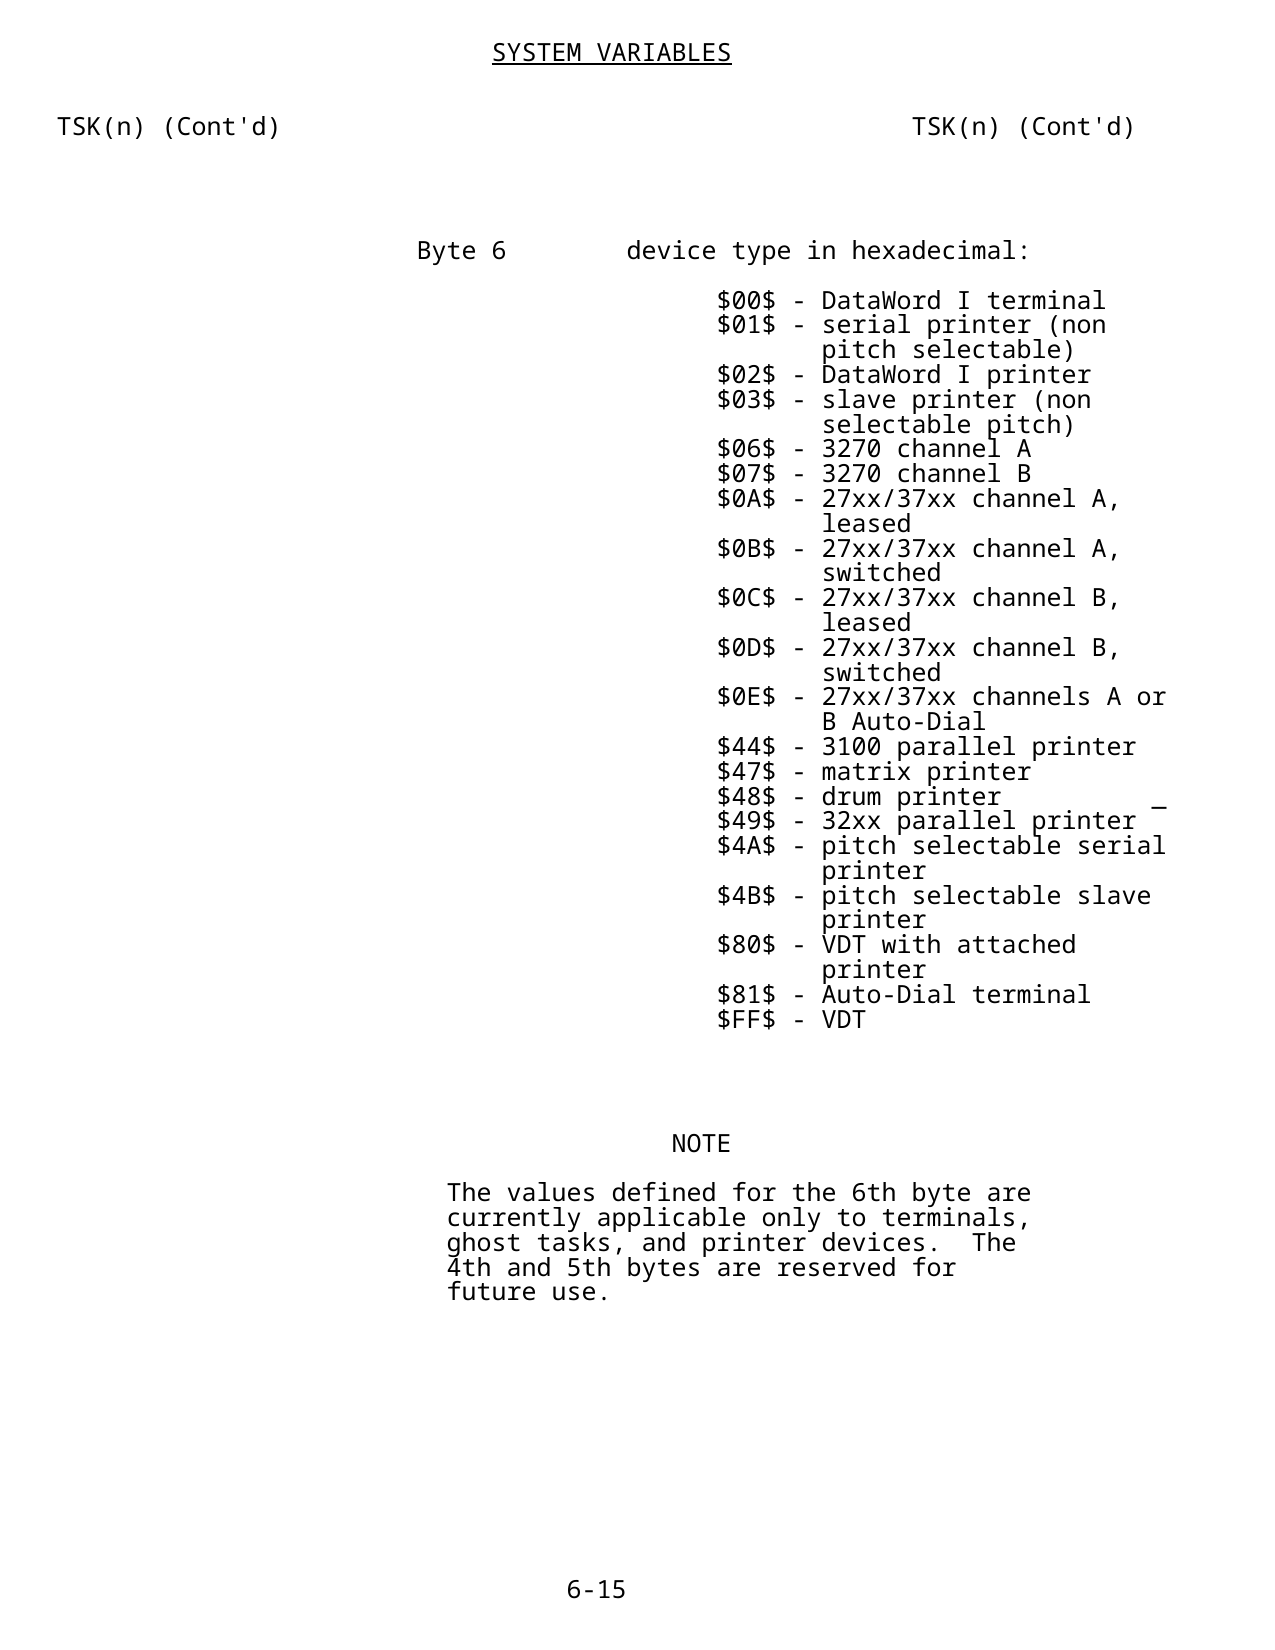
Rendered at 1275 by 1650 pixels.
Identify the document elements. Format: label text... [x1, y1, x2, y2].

text $00$ - DataWord I terminal [41, 289, 1234, 314]
text B Auto-Dial [41, 711, 1234, 736]
text ghost tasks, and printer devices. The [41, 1231, 1234, 1256]
text $FF$ - VDT [41, 1008, 1234, 1033]
text printer [41, 859, 1234, 884]
text $4A$ - pitch selectable serial [41, 835, 1234, 859]
text $0D$ - 27xx/37xx channel B, [41, 636, 1234, 661]
text $0C$ - 27xx/37xx channel B, [41, 587, 1234, 612]
text printer [41, 959, 1234, 983]
text 6-15 [41, 1578, 1234, 1603]
text $44$ - 3100 parallel printer [41, 736, 1234, 760]
text printer [41, 909, 1234, 934]
text leased [41, 612, 1234, 636]
text $48$ - drum printer _ [41, 785, 1234, 810]
text currently applicable only to terminals, [41, 1207, 1234, 1231]
text SYSTEM VARIABLES [41, 41, 1234, 66]
text 4th and 5th bytes are reserved for [41, 1256, 1234, 1281]
text Byte 6 device type in hexadecimal: [41, 240, 1234, 264]
text TSK(n) (Cont'd) TSK(n) (Cont'd) [41, 116, 1234, 141]
text switched [41, 661, 1234, 686]
text $0E$ - 27xx/37xx channels A or [41, 686, 1234, 711]
text $06$ - 3270 channel A [41, 438, 1234, 463]
text $47$ - matrix printer [41, 760, 1234, 785]
text pitch selectable) [41, 339, 1234, 364]
text switched [41, 562, 1234, 587]
text $4B$ - pitch selectable slave [41, 884, 1234, 909]
text NOTE [41, 1132, 1234, 1157]
text leased [41, 512, 1234, 537]
text $01$ - serial printer (non [41, 314, 1234, 339]
text $03$ - slave printer (non [41, 388, 1234, 413]
text $49$ - 32xx parallel printer [41, 810, 1234, 835]
text $0B$ - 27xx/37xx channel A, [41, 537, 1234, 562]
text future use. [41, 1281, 1234, 1306]
text $02$ - DataWord I printer [41, 364, 1234, 388]
text $07$ - 3270 channel B [41, 463, 1234, 488]
text $81$ - Auto-Dial terminal [41, 983, 1234, 1008]
text selectable pitch) [41, 413, 1234, 438]
text $80$ - VDT with attached [41, 934, 1234, 959]
text $0A$ - 27xx/37xx channel A, [41, 488, 1234, 512]
text The values defined for the 6th byte are [41, 1182, 1234, 1207]
